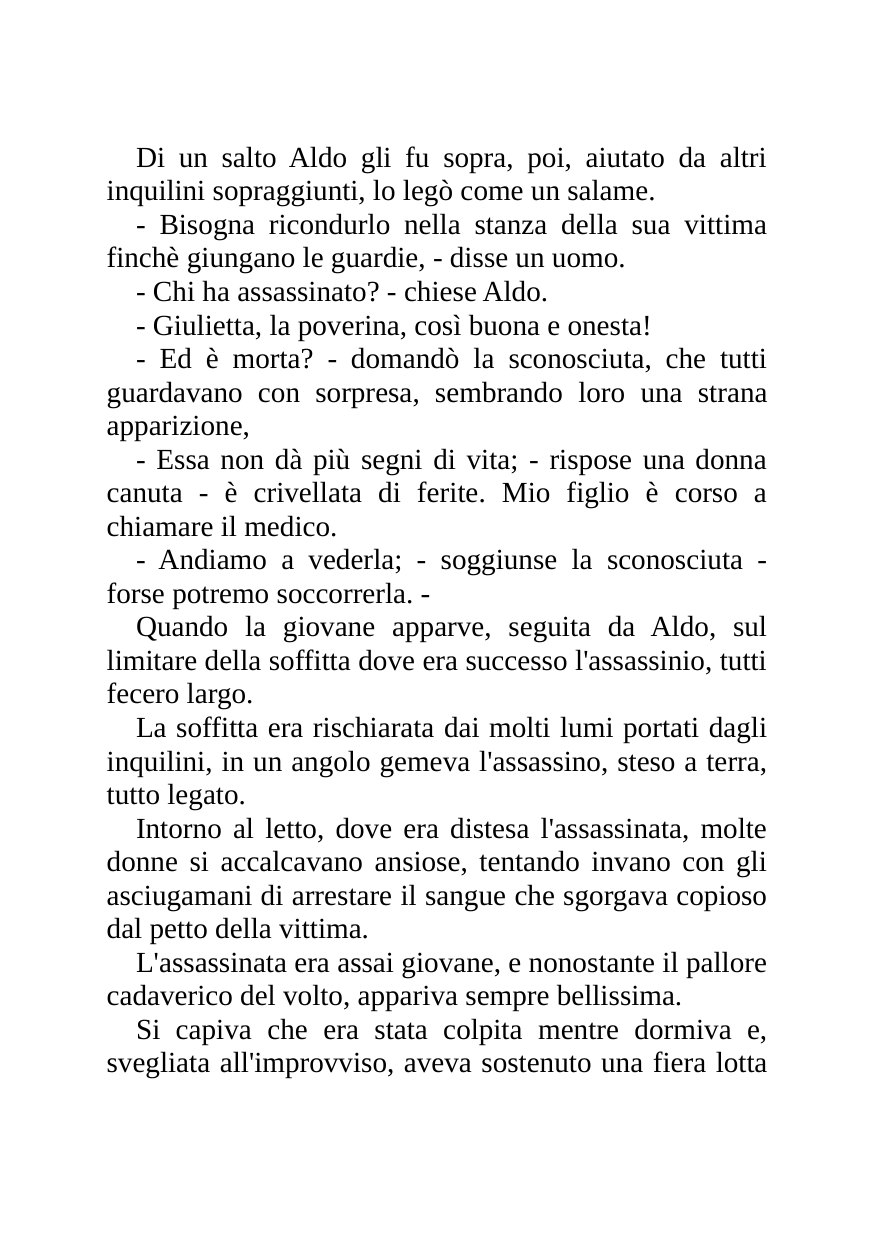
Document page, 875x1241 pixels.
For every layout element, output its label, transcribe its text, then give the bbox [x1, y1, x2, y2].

text La soffitta era rischiarata dai molti lumi portati dagli inquilini, in un angolo gemeva l'assassino, steso a terra, tutto legato. [106, 710, 768, 811]
text Si capiva che era stata colpita mentre dormiva e, svegliata all'improvviso, aveva sostenuto una fiera lotta [106, 1012, 768, 1079]
text Di un salto Aldo gli fu sopra, poi, aiutato da altri inquilini sopraggiunti, lo legò come un salame. [106, 140, 768, 207]
text Intorno al letto, dove era distesa l'assassinata, molte donne si accalcavano ansiose, tentando invano con gli asciugamani di arrestare il sangue che sgorgava copioso dal petto della vittima. [106, 811, 768, 945]
text - Chi ha assassinato? - chiese Aldo. [106, 274, 768, 308]
text - Bisogna ricondurlo nella stanza della sua vittima finchè giungano le guardie, - disse un uomo. [106, 207, 768, 274]
text Quando la giovane apparve, seguita da Aldo, sul limitare della soffitta dove era successo l'assassinio, tutti fecero largo. [106, 609, 768, 710]
text - Giulietta, la poverina, così buona e onesta! [106, 308, 768, 341]
text L'assassinata era assai giovane, e nonostante il pallore cadaverico del volto, appariva sempre bellissima. [106, 945, 768, 1012]
text - Andiamo a vederla; - soggiunse la sconosciuta - forse potremo soccorrerla. - [106, 542, 768, 609]
text - Essa non dà più segni di vita; - rispose una donna canuta - è crivellata di ferite. Mio figlio è corso a chiamare il medico. [106, 442, 768, 542]
text - Ed è morta? - domandò la sconosciuta, che tutti guardavano con sorpresa, sembrando loro una strana apparizione, [106, 341, 768, 442]
